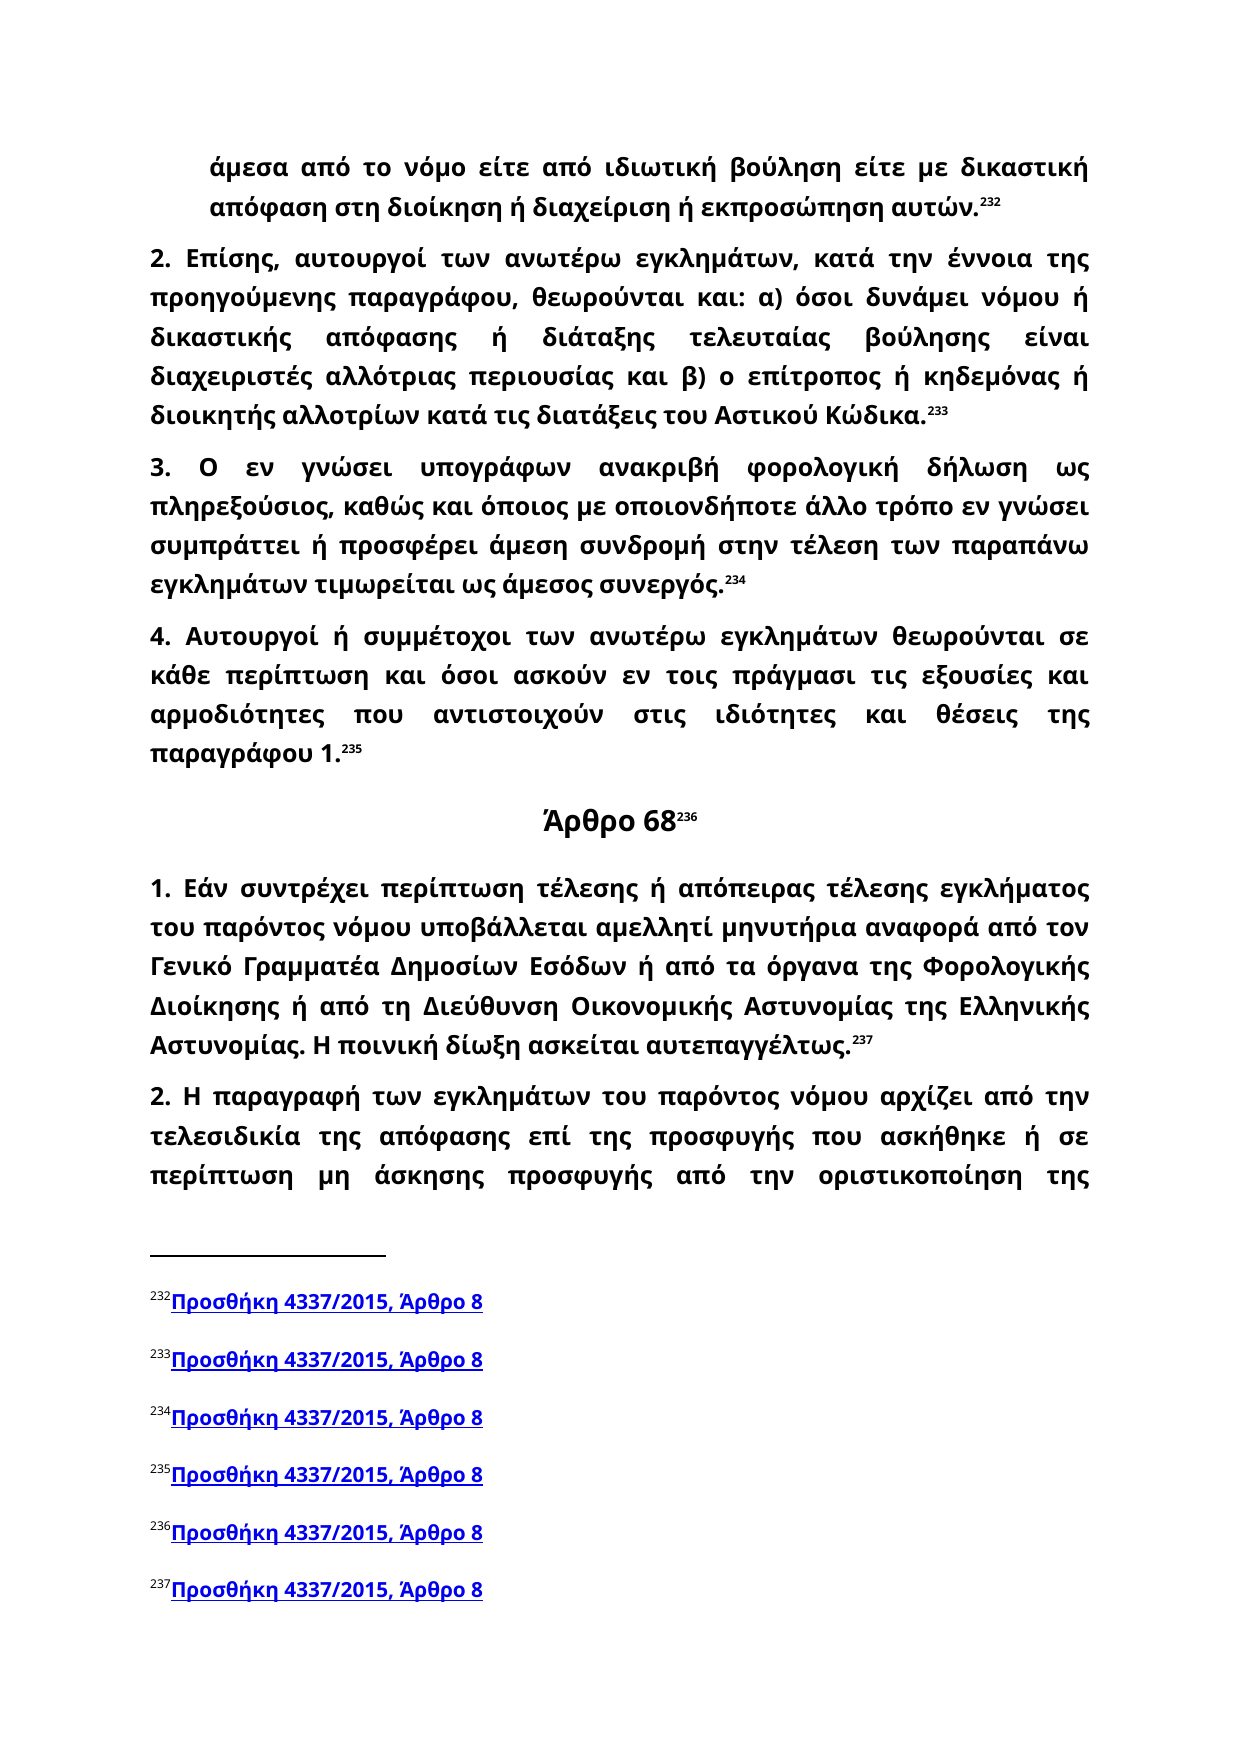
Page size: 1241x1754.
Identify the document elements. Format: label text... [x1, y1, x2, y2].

text 2. Επίσης, αυτουργοί των ανωτέρω εγκλημάτων, κατά την έννοια της προηγούμενης παραγράφου, θεωρούνται και: α) όσοι δυνάμει νόμου ή δικαστικής απόφασης ή διάταξης τελευταίας βούλησης είναι διαχειριστές αλλότριας περιουσίας και β) ο επίτροπος ή κηδεμόνας ή διοικητής αλλοτρίων κατά τις διατάξεις του Αστικού Κώδικα. [150, 241, 1090, 432]
text Προσθήκη 4337/2015, Άρθρο 8 [150, 1287, 1090, 1316]
text Προσθήκη 4337/2015, Άρθρο 8 [150, 1403, 1090, 1431]
text 1. Εάν συντρέχει περίπτωση τέλεσης ή απόπειρας τέλεσης εγκλήματος του παρόντος νόμου υποβάλλεται αμελλητί μηνυτήρια αναφορά από τον Γενικό Γραμματέα Δημοσίων Εσόδων ή από τα όργανα της Φορολογικής Διοίκησης ή από τη Διεύθυνση Οικονομικής Αστυνομίας της Ελληνικής Αστυνομίας. Η ποινική δίωξη ασκείται αυτεπαγγέλτως. [150, 871, 1090, 1061]
text Προσθήκη 4337/2015, Άρθρο 8 [150, 1576, 1090, 1604]
text Προσθήκη 4337/2015, Άρθρο 8 [150, 1345, 1090, 1373]
subtitle Άρθρο 68 [150, 800, 1090, 840]
text Προσθήκη 4337/2015, Άρθρο 8 [150, 1518, 1090, 1546]
text Προσθήκη 4337/2015, Άρθρο 8 [150, 1460, 1090, 1489]
list άμεσα από το νόμο είτε από ιδιωτική βούληση είτε με δικαστική απόφαση στη διοίκηση ή διαχείριση ή εκπροσώπηση αυτών. [150, 150, 1090, 223]
text 2. Η παραγραφή των εγκλημάτων του παρόντος νόμου αρχίζει από την τελεσιδικία της απόφασης επί της προσφυγής που ασκήθηκε ή σε περίπτωση μη άσκησης προσφυγής από την οριστικοποίηση της [150, 1079, 1090, 1191]
text 4. Αυτουργοί ή συμμέτοχοι των ανωτέρω εγκλημάτων θεωρούνται σε κάθε περίπτωση και όσοι ασκούν εν τοις πράγμασι τις εξουσίες και αρμοδιότητες που αντιστοιχούν στις ιδιότητες και θέσεις της παραγράφου 1. [150, 618, 1090, 770]
text 3. Ο εν γνώσει υπογράφων ανακριβή φορολογική δήλωση ως πληρεξούσιος, καθώς και όποιος με οποιονδήποτε άλλο τρόπο εν γνώσει συμπράττει ή προσφέρει άμεση συνδρομή στην τέλεση των παραπάνω εγκλημάτων τιμωρείται ως άμεσος συνεργός. [150, 449, 1090, 601]
